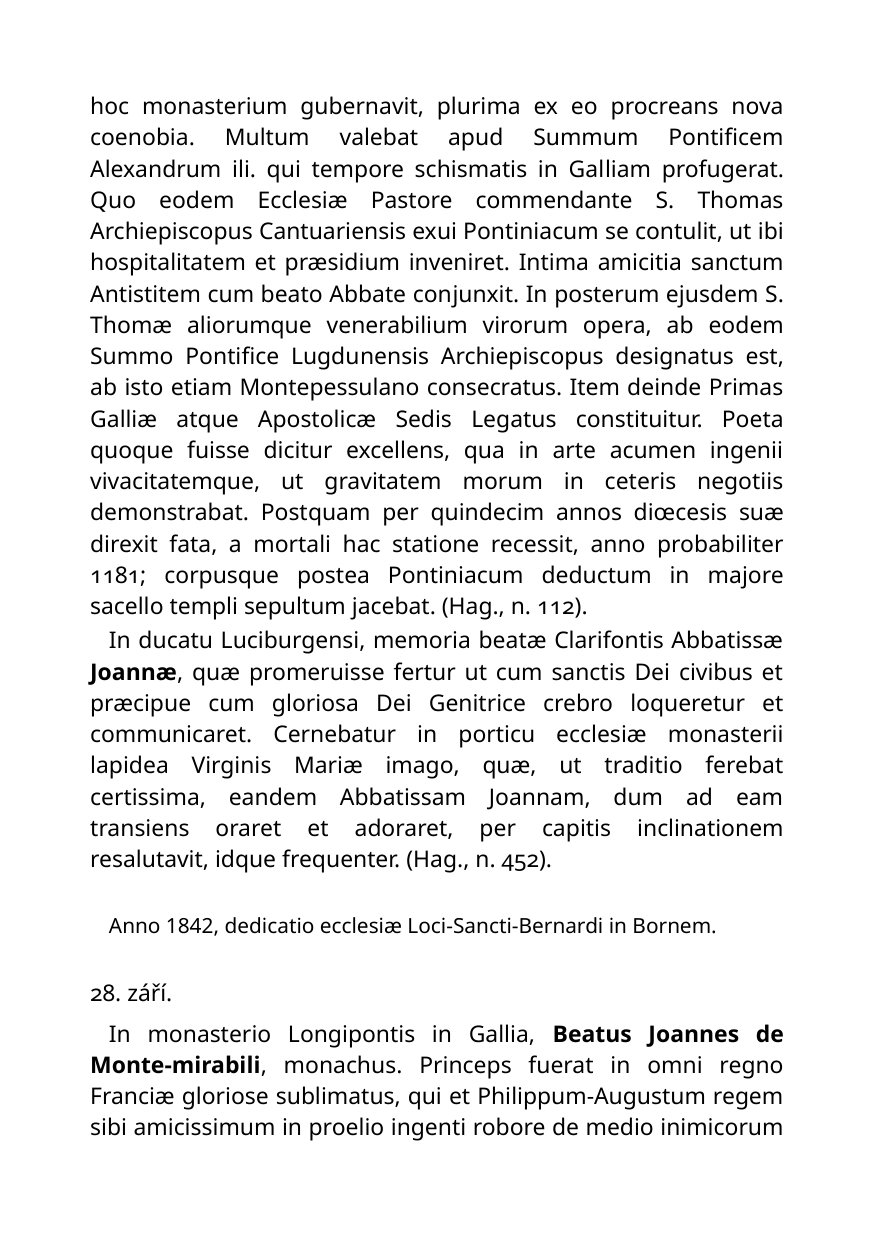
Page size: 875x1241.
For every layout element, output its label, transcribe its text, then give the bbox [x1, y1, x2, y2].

text 28. září. [90, 977, 784, 1008]
text Anno 1842, dedicatio ecclesiæ Loci-Sancti-Bernardi in Bornem. [90, 912, 784, 940]
text hoc monasterium gubernavit, plurima ex eo procreans nova coenobia. Multum valebat apud Summum Pontificem Alexandrum ili. qui tempore schismatis in Gal­liam profugerat. Quo eodem Ecclesiæ Pastore commendante S. Thomas Archiepiscopus Cantuariensis exui Pontiniacum se contulit, ut ibi hospitalitatem et præsidium inveniret. Intima amicitia sanctum Antistitem cum beato Abbate con­junxit. In posterum ejusdem S. Thomæ aliorumque venera­bilium virorum opera, ab eodem Summo Pontifice Lugdu­nensis Archiepiscopus designatus est, ab isto etiam Montepessulano consecratus. Item deinde Primas Galliæ atque Apostolicæ Sedis Legatus constituitur. Poeta quoque fuisse dicitur excellens, qua in arte acumen ingenii vivacitatemque, ut gravitatem morum in ceteris negotiis demonstrabat. Post­quam per quindecim annos diœcesis suæ direxit fata, a mortali hac statione recessit, anno probabiliter 1181; corpusque postea Pontiniacum deductum in majore sacello templi sepultum jacebat. (Hag., n. 112). [90, 90, 784, 621]
text In ducatu Luciburgensi, memoria beatæ Clarifontis Abbatissæ Joannæ, quæ promeruisse fertur ut cum sanctis Dei civibus et præcipue cum gloriosa Dei Genitrice crebro loqueretur et communicaret. Cernebatur in porticu ecclesiæ monasterii lapidea Virginis Mariæ imago, quæ, ut traditio ferebat certissima, eandem Abbatissam Joannam, dum ad eam transiens oraret et adoraret, per capitis inclinationem resalutavit, idque frequenter. (Hag., n. 452). [90, 624, 784, 874]
text In monasterio Longipontis in Gallia, Beatus Joannes de Monte-mirabili, monachus. Princeps fuerat in omni regno Franciæ gloriose sublimatus, qui et Philippum-Augustum regem sibi amicissimum in proelio ingenti robore de medio inimicorum [90, 1017, 784, 1142]
